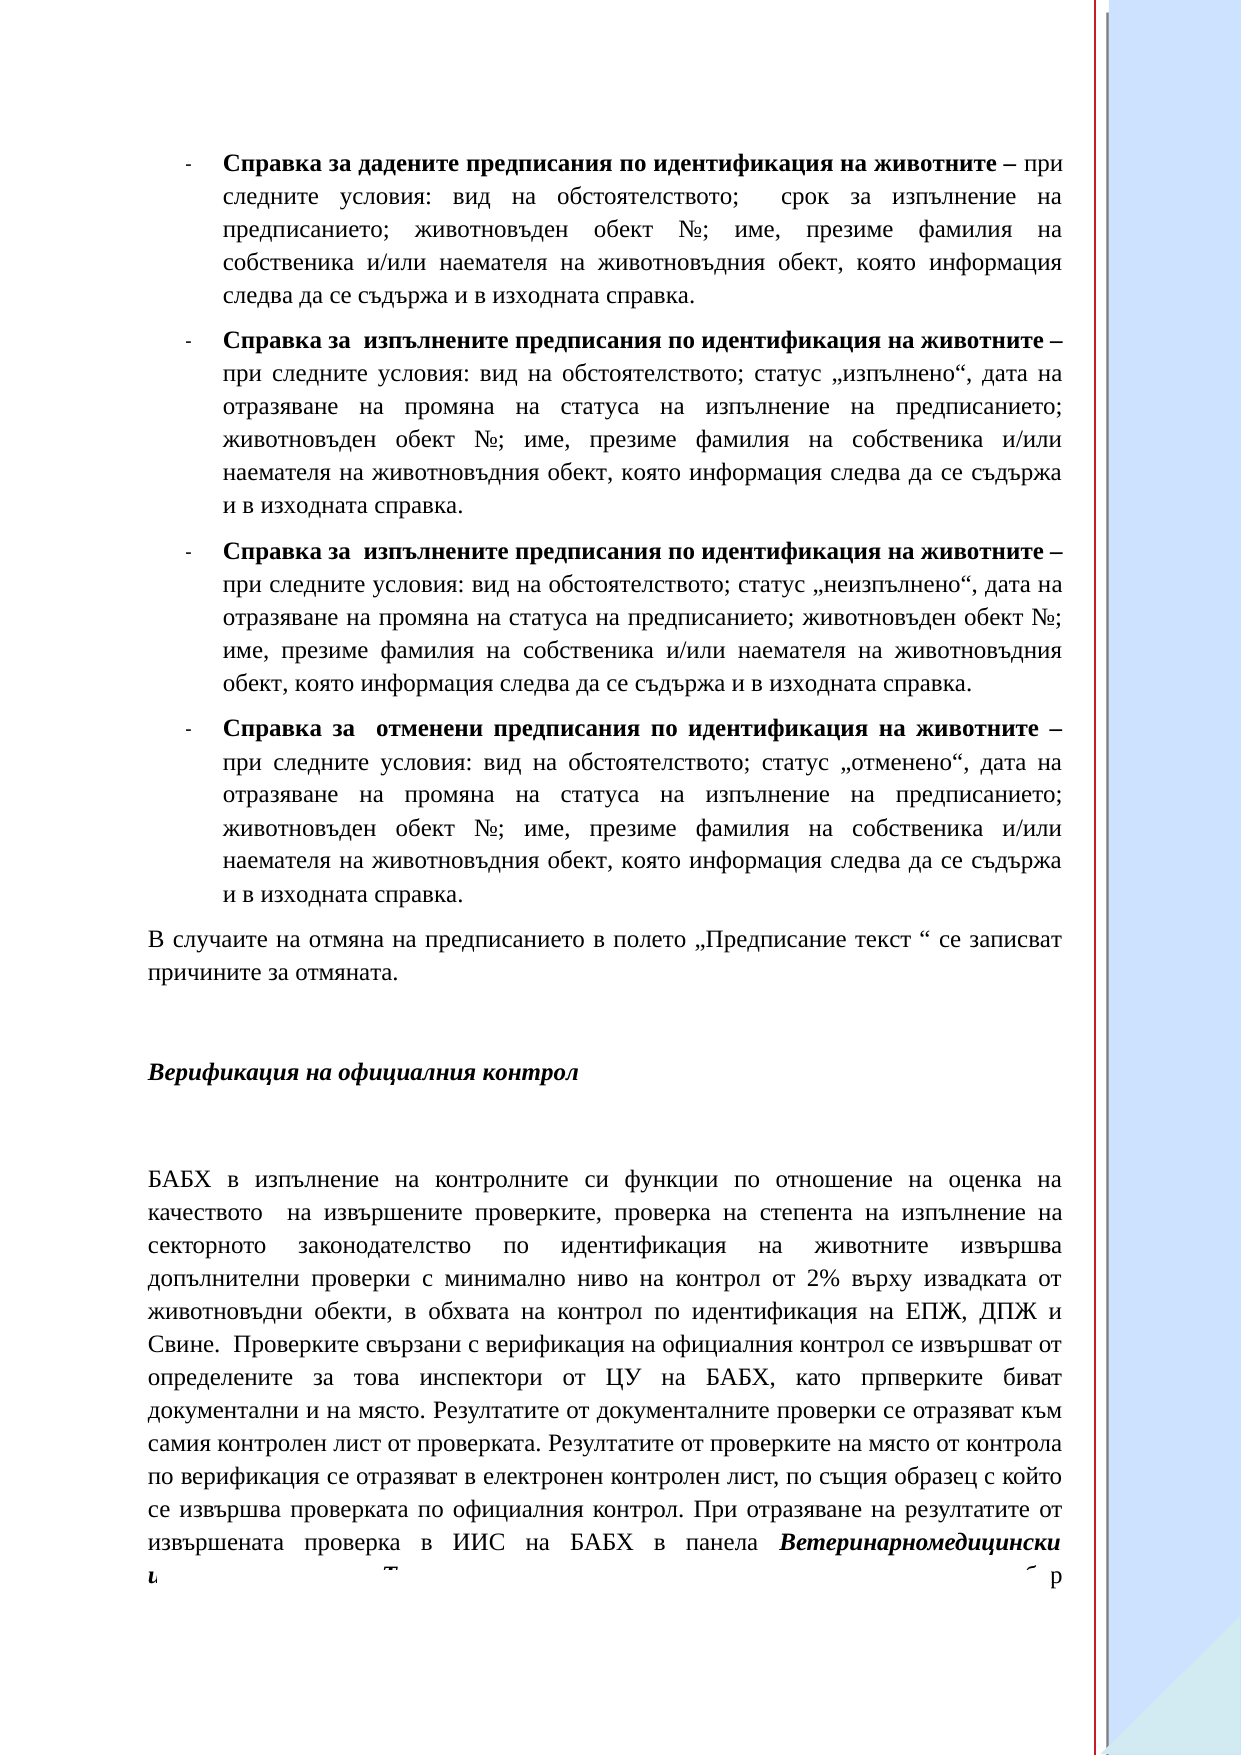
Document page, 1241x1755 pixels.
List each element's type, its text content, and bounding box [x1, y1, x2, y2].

list Справка за дадените предписания по идентификация на животните – при следните условия: вид на обстоятелството; срок за изпълнение на предписанието; животновъден обект №; име, презиме фамилия на собственика и/или наемателя на животновъдния обект, която информация следва да се съдържа и в изходната справка. [185, 148, 1063, 308]
list Справка за изпълнените предписания по идентификация на животните – при следните условия: вид на обстоятелството; статус „неизпълнено“, дата на отразяване на промяна на статуса на предписанието; животновъден обект №; име, презиме фамилия на собственика и/или наемателя на животновъдния обект, която информация следва да се съдържа и в изходната справка. [185, 536, 1063, 697]
text Верификация на официалния контрол [148, 1057, 1063, 1085]
text В случаите на отмяна на предписанието в полето „Предписание текст “ се записват причините за отмяната. [148, 924, 1063, 986]
list Справка за изпълнените предписания по идентификация на животните – при следните условия: вид на обстоятелството; статус „изпълнено“, дата на отразяване на промяна на статуса на изпълнение на предписанието; животновъден обект №; име, презиме фамилия на собственика и/или наемателя на животновъдния обект, която информация следва да се съдържа и в изходната справка. [185, 325, 1063, 519]
list Справка за отменени предписания по идентификация на животните – при следните условия: вид на обстоятелството; статус „отменено“, дата на отразяване на промяна на статуса на изпълнение на предписанието; животновъден обект №; име, презиме фамилия на собственика и/или наемателя на животновъдния обект, която информация следва да се съдържа и в изходната справка. [185, 713, 1063, 907]
text БАБХ в изпълнение на контролните си функции по отношение на оценка на качеството на извършените проверките, проверка на степента на изпълнение на секторното законодателство по идентификация на животните извършва допълнителни проверки с минимално ниво на контрол от 2% върху извадката от животновъдни обекти, в обхвата на контрол по идентификация на ЕПЖ, ДПЖ и Свине. Проверките свързани с верификация на официалния контрол се извършват от определените за това инспектори от ЦУ на БАБХ, като прпверките биват документални и на място. Резултатите от документалните проверки се отразяват към самия контролен лист от проверката. Резултатите от проверките на място от контрола по верификация се отразяват в електронен контролен лист, по същия образец с който се извършва проверката по официалния контрол. При отразяване на резултатите от извършената проверка в ИИС на БАБХ в панела Ветеринарномедицински инспекции в полето Тип на проверката следва да се осигури възможност за избор [148, 1164, 1063, 1589]
